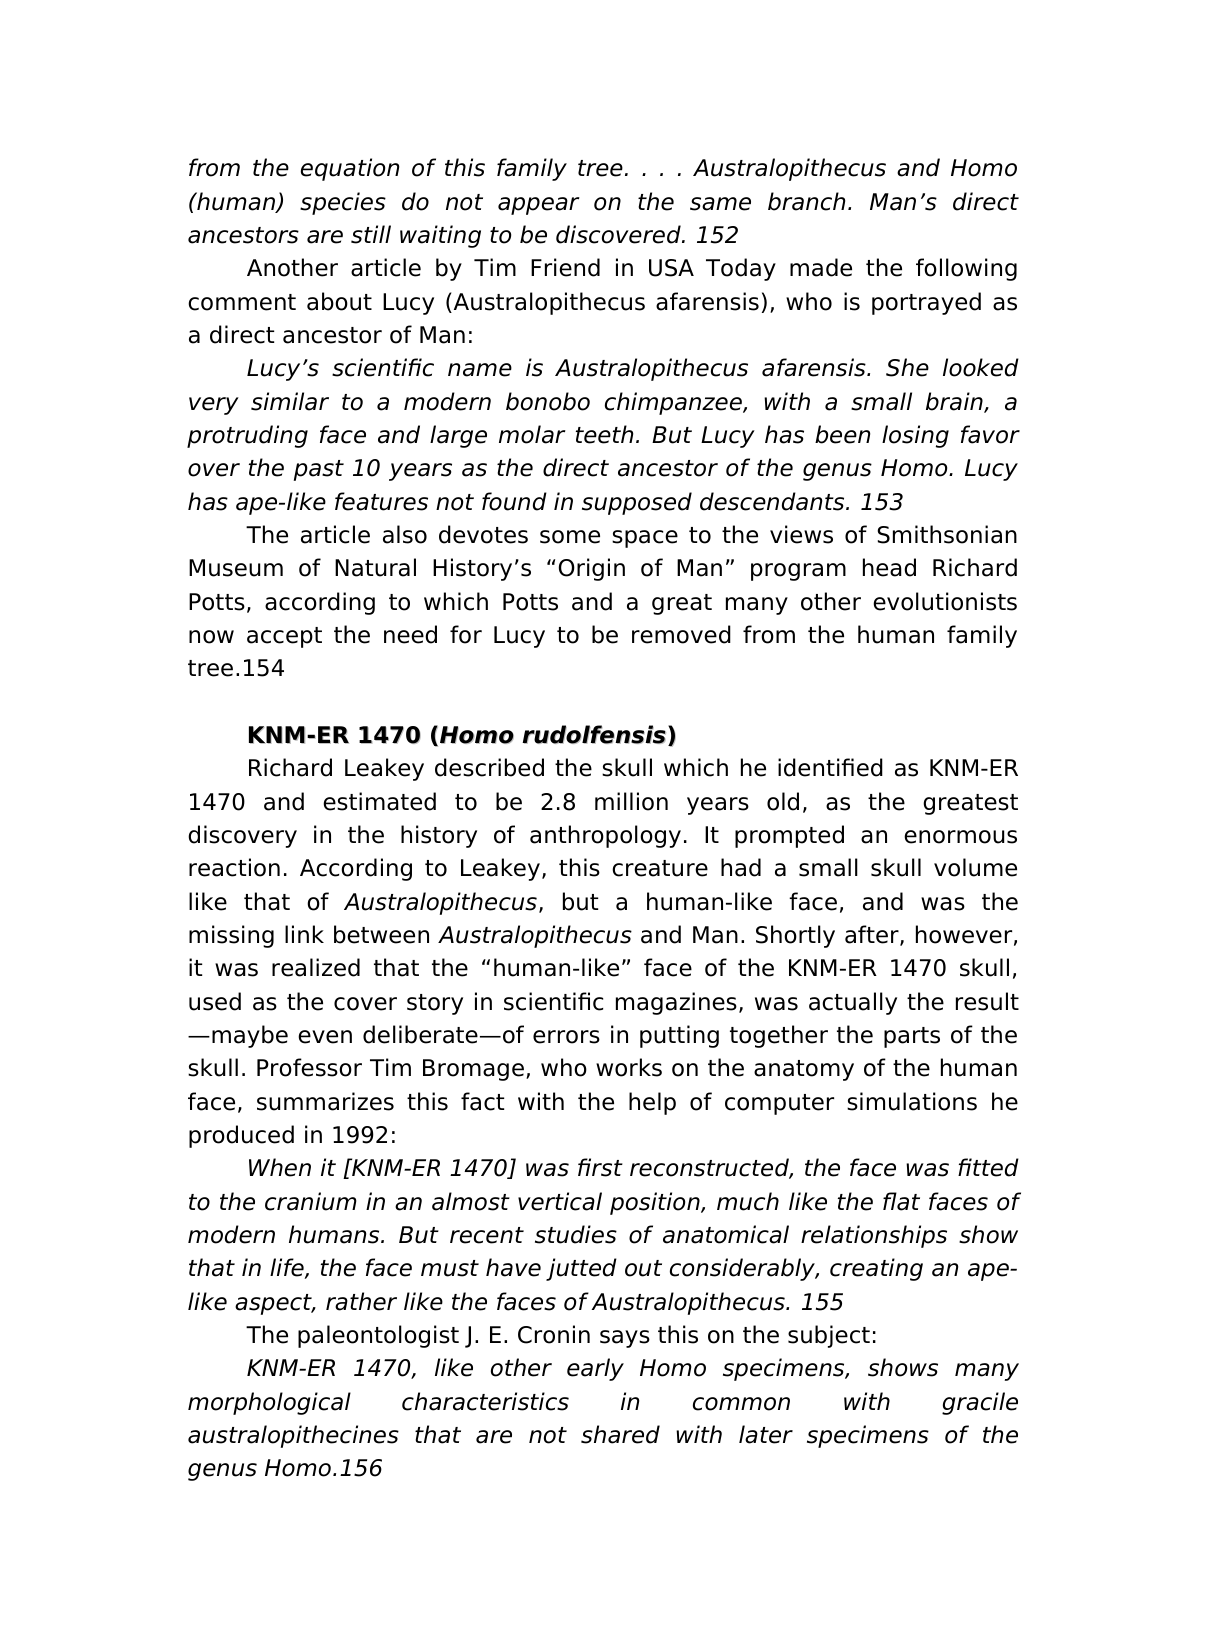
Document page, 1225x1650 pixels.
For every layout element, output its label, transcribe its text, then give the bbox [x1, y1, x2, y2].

text Lucy’s scientific name is Australopithecus afarensis. She looked very similar to a modern bonobo chimpanzee, with a small brain, a protruding face and large molar teeth. But Lucy has been losing favor over the past 10 years as the direct ancestor of the genus Homo. Lucy has ape-like features not found in supposed descendants. 153 [187, 350, 1020, 517]
text KNM-ER 1470 (Homo rudolfensis) [187, 717, 1020, 750]
text The article also devotes some space to the views of Smithsonian Museum of Natural History’s “Origin of Man” program head Richard Potts, according to which Potts and a great many other evolutionists now accept the need for Lucy to be removed from the human family tree.154 [187, 517, 1020, 683]
text Another article by Tim Friend in USA Today made the following comment about Lucy (Australopithecus afarensis), who is portrayed as a direct ancestor of Man: [187, 250, 1020, 350]
text from the equation of this family tree. . . . Australopithecus and Homo (human) species do not appear on the same branch. Man’s direct ancestors are still waiting to be discovered. 152 [187, 150, 1020, 250]
text When it [KNM-ER 1470] was first reconstructed, the face was fitted to the cranium in an almost vertical position, much like the flat faces of modern humans. But recent studies of anatomical relationships show that in life, the face must have jutted out considerably, creating an ape-like aspect, rather like the faces of Australopithecus. 155 [187, 1150, 1020, 1317]
text The paleontologist J. E. Cronin says this on the subject: [187, 1317, 1020, 1350]
text KNM-ER 1470, like other early Homo specimens, shows many morphological characteristics in common with gracile australopithecines that are not shared with later specimens of the genus Homo.156 [187, 1350, 1020, 1483]
text Richard Leakey described the skull which he identified as KNM-ER 1470 and estimated to be 2.8 million years old, as the greatest discovery in the history of anthropology. It prompted an enormous reaction. According to Leakey, this creature had a small skull volume like that of Australopithecus, but a human-like face, and was the missing link between Australopithecus and Man. Shortly after, however, it was realized that the “human-like” face of the KNM-ER 1470 skull, used as the cover story in scientific magazines, was actually the result—maybe even deliberate—of errors in putting together the parts of the skull. Professor Tim Bromage, who works on the anatomy of the human face, summarizes this fact with the help of computer simulations he produced in 1992: [187, 750, 1020, 1150]
